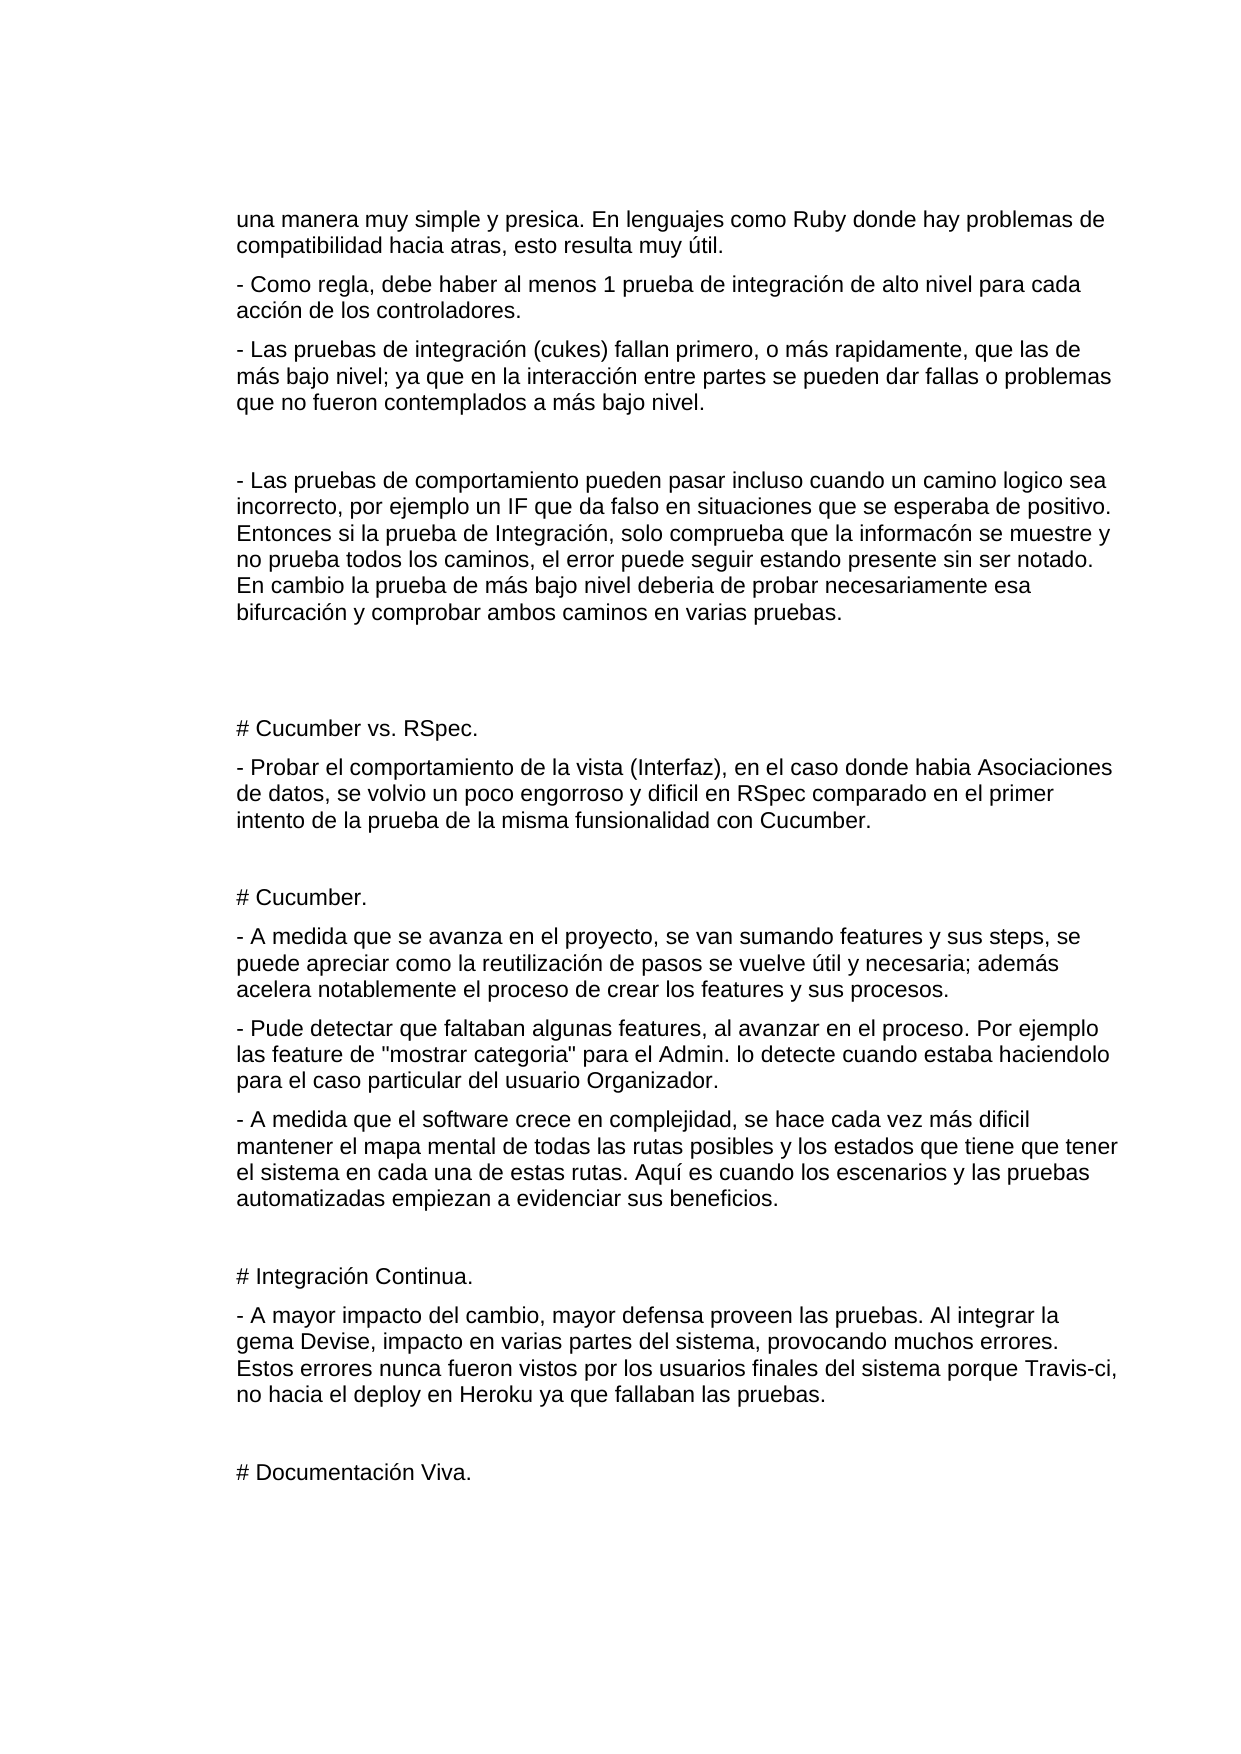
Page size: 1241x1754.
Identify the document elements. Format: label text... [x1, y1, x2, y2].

text - Probar el comportamiento de la vista (Interfaz), en el caso donde habia Asociaciones de datos, se volvio un poco engorroso y dificil en RSpec comparado en el primer intento de la prueba de la misma funsionalidad con Cucumber. [236, 754, 1122, 833]
text - A mayor impacto del cambio, mayor defensa proveen las pruebas. Al integrar la gema Devise, impacto en varias partes del sistema, provocando muchos errores. Estos errores nunca fueron vistos por los usuarios finales del sistema porque Travis-ci, no hacia el deploy en Heroku ya que fallaban las pruebas. [236, 1302, 1122, 1407]
text # Integración Continua. [236, 1263, 1122, 1289]
text # Cucumber. [236, 884, 1122, 911]
text - Como regla, debe haber al menos 1 prueba de integración de alto nivel para cada acción de los controladores. [236, 271, 1122, 324]
text # Documentación Viva. [236, 1459, 1122, 1485]
text - Pude detectar que faltaban algunas features, al avanzar en el proceso. Por ejemplo las feature de "mostrar categoria" para el Admin. lo detecte cuando estaba haciendolo para el caso particular del usuario Organizador. [236, 1015, 1122, 1094]
text # Cucumber vs. RSpec. [236, 715, 1122, 741]
text una manera muy simple y presica. En lenguajes como Ruby donde hay problemas de compatibilidad hacia atras, esto resulta muy útil. [236, 206, 1122, 259]
text - Las pruebas de comportamiento pueden pasar incluso cuando un camino logico sea incorrecto, por ejemplo un IF que da falso en situaciones que se esperaba de positivo. Entonces si la prueba de Integración, solo comprueba que la informacón se muestre y no prueba todos los caminos, el error puede seguir estando presente sin ser notado. En cambio la prueba de más bajo nivel deberia de probar necesariamente esa bifurcación y comprobar ambos caminos en varias pruebas. [236, 467, 1122, 625]
text - A medida que se avanza en el proyecto, se van sumando features y sus steps, se puede apreciar como la reutilización de pasos se vuelve útil y necesaria; además acelera notablemente el proceso de crear los features y sus procesos. [236, 923, 1122, 1002]
text - A medida que el software crece en complejidad, se hace cada vez más dificil mantener el mapa mental de todas las rutas posibles y los estados que tiene que tener el sistema en cada una de estas rutas. Aquí es cuando los escenarios y las pruebas automatizadas empiezan a evidenciar sus beneficios. [236, 1106, 1122, 1212]
text - Las pruebas de integración (cukes) fallan primero, o más rapidamente, que las de más bajo nivel; ya que en la interacción entre partes se pueden dar fallas o problemas que no fueron contemplados a más bajo nivel. [236, 336, 1122, 415]
